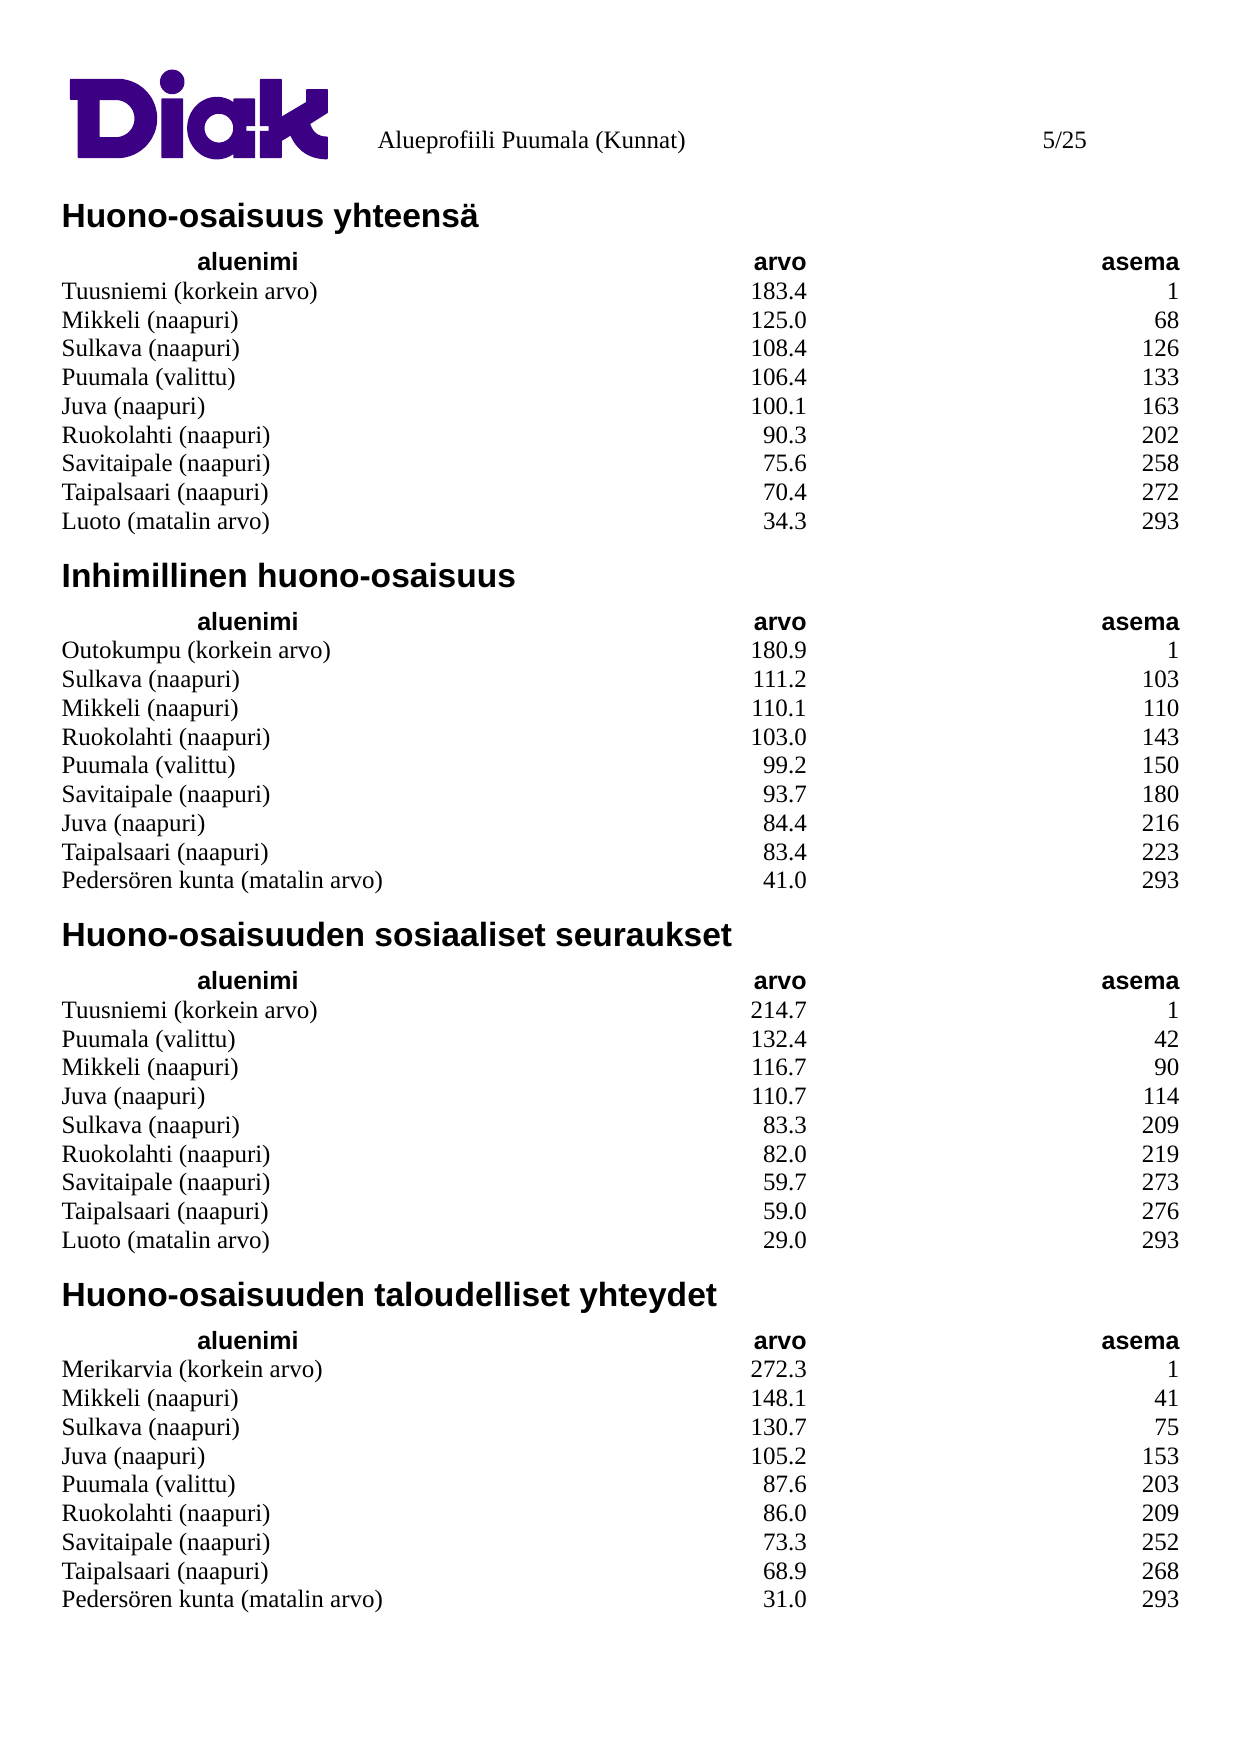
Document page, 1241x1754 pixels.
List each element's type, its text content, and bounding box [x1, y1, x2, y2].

table_header arvo [434, 966, 806, 995]
table_cell 216 [806, 808, 1179, 837]
table_cell 203 [806, 1470, 1179, 1498]
table_cell 1 [806, 276, 1179, 305]
table_cell Tuusniemi (korkein arvo) [61, 276, 434, 305]
table_cell 68 [806, 305, 1179, 333]
table_cell 258 [806, 449, 1179, 477]
table_cell 209 [806, 1498, 1179, 1527]
table_cell Luoto (matalin arvo) [61, 506, 434, 535]
table_cell 68.9 [434, 1556, 806, 1584]
table_cell 100.1 [434, 391, 806, 420]
table_cell 105.2 [434, 1441, 806, 1469]
table_header asema [806, 607, 1179, 636]
table_cell 1 [806, 636, 1179, 664]
table_header aluenimi [61, 1326, 434, 1354]
table_cell 202 [806, 420, 1179, 448]
table_cell 42 [806, 1024, 1179, 1052]
table_cell Pedersören kunta (matalin arvo) [61, 866, 434, 894]
table_cell Sulkava (naapuri) [61, 664, 434, 693]
table_cell 143 [806, 722, 1179, 751]
table_cell Juva (naapuri) [61, 391, 434, 420]
table_cell 114 [806, 1081, 1179, 1110]
subtitle Inhimillinen huono-osaisuus [61, 556, 1179, 594]
table_cell Outokumpu (korkein arvo) [61, 636, 434, 664]
table_cell Savitaipale (naapuri) [61, 779, 434, 808]
table_header asema [806, 247, 1179, 276]
table_cell 75.6 [434, 449, 806, 477]
table_cell Sulkava (naapuri) [61, 1412, 434, 1441]
table_cell 1 [806, 995, 1179, 1024]
table_cell 87.6 [434, 1470, 806, 1498]
table_cell 86.0 [434, 1498, 806, 1527]
table_cell 183.4 [434, 276, 806, 305]
table_cell Juva (naapuri) [61, 808, 434, 837]
table_cell Ruokolahti (naapuri) [61, 1139, 434, 1167]
table_header asema [806, 966, 1179, 995]
table_cell 70.4 [434, 477, 806, 506]
table_cell Ruokolahti (naapuri) [61, 722, 434, 751]
table_cell 75 [806, 1412, 1179, 1441]
table_cell Pedersören kunta (matalin arvo) [61, 1585, 434, 1613]
table_cell 29.0 [434, 1225, 806, 1254]
table_header aluenimi [61, 607, 434, 636]
table_cell 223 [806, 837, 1179, 866]
table_cell Savitaipale (naapuri) [61, 1527, 434, 1556]
table_cell 214.7 [434, 995, 806, 1024]
table_cell 272 [806, 477, 1179, 506]
table_cell 90.3 [434, 420, 806, 448]
table_cell Juva (naapuri) [61, 1081, 434, 1110]
subtitle Huono-osaisuuden sosiaaliset seuraukset [61, 915, 1179, 954]
table_cell Ruokolahti (naapuri) [61, 1498, 434, 1527]
table_cell Savitaipale (naapuri) [61, 449, 434, 477]
table_cell 93.7 [434, 779, 806, 808]
table_cell Puumala (valittu) [61, 1470, 434, 1498]
table_cell 90 [806, 1053, 1179, 1081]
table_cell 34.3 [434, 506, 806, 535]
table_cell 73.3 [434, 1527, 806, 1556]
table_cell 293 [806, 1225, 1179, 1254]
table_cell Ruokolahti (naapuri) [61, 420, 434, 448]
table_cell 83.4 [434, 837, 806, 866]
table_cell 1 [806, 1355, 1179, 1383]
table_cell 59.7 [434, 1168, 806, 1196]
table_cell 180 [806, 779, 1179, 808]
table_cell 83.3 [434, 1110, 806, 1139]
table_cell Mikkeli (naapuri) [61, 305, 434, 333]
table_cell Puumala (valittu) [61, 1024, 434, 1052]
table_cell 268 [806, 1556, 1179, 1584]
table_header aluenimi [61, 247, 434, 276]
table_cell 116.7 [434, 1053, 806, 1081]
table_cell 103 [806, 664, 1179, 693]
table_cell 99.2 [434, 751, 806, 779]
table_cell Tuusniemi (korkein arvo) [61, 995, 434, 1024]
table_cell 272.3 [434, 1355, 806, 1383]
subtitle Huono-osaisuuden taloudelliset yhteydet [61, 1274, 1179, 1313]
table_cell 153 [806, 1441, 1179, 1469]
table_cell 84.4 [434, 808, 806, 837]
table_cell 41 [806, 1383, 1179, 1412]
table_cell Taipalsaari (naapuri) [61, 1196, 434, 1225]
table_cell 41.0 [434, 866, 806, 894]
table_cell 148.1 [434, 1383, 806, 1412]
table_header arvo [434, 607, 806, 636]
table_cell 110 [806, 693, 1179, 722]
table_cell 130.7 [434, 1412, 806, 1441]
table_cell 110.1 [434, 693, 806, 722]
table_cell Puumala (valittu) [61, 751, 434, 779]
table_cell Merikarvia (korkein arvo) [61, 1355, 434, 1383]
table_cell 293 [806, 866, 1179, 894]
table_cell 132.4 [434, 1024, 806, 1052]
table_cell Juva (naapuri) [61, 1441, 434, 1469]
table_cell Sulkava (naapuri) [61, 334, 434, 362]
table_cell Taipalsaari (naapuri) [61, 1556, 434, 1584]
table_cell 133 [806, 362, 1179, 391]
table_cell Mikkeli (naapuri) [61, 1383, 434, 1412]
table_cell Mikkeli (naapuri) [61, 693, 434, 722]
table_cell Taipalsaari (naapuri) [61, 837, 434, 866]
table_cell 59.0 [434, 1196, 806, 1225]
table_cell 219 [806, 1139, 1179, 1167]
table_header arvo [434, 247, 806, 276]
table_cell 103.0 [434, 722, 806, 751]
table_cell 150 [806, 751, 1179, 779]
table_cell Savitaipale (naapuri) [61, 1168, 434, 1196]
table_header aluenimi [61, 966, 434, 995]
table_cell Mikkeli (naapuri) [61, 1053, 434, 1081]
table_cell 209 [806, 1110, 1179, 1139]
table_cell 163 [806, 391, 1179, 420]
table_cell Puumala (valittu) [61, 362, 434, 391]
table_cell 110.7 [434, 1081, 806, 1110]
table_cell 108.4 [434, 334, 806, 362]
table_cell 252 [806, 1527, 1179, 1556]
table_cell 106.4 [434, 362, 806, 391]
table_cell 82.0 [434, 1139, 806, 1167]
table_cell 126 [806, 334, 1179, 362]
table_cell 293 [806, 1585, 1179, 1613]
table_cell 111.2 [434, 664, 806, 693]
table_cell Taipalsaari (naapuri) [61, 477, 434, 506]
table_cell 31.0 [434, 1585, 806, 1613]
table_cell Sulkava (naapuri) [61, 1110, 434, 1139]
table_cell 273 [806, 1168, 1179, 1196]
table_header arvo [434, 1326, 806, 1354]
table_cell Luoto (matalin arvo) [61, 1225, 434, 1254]
table_cell 276 [806, 1196, 1179, 1225]
table_cell 125.0 [434, 305, 806, 333]
table_cell 180.9 [434, 636, 806, 664]
table_cell 293 [806, 506, 1179, 535]
subtitle Huono-osaisuus yhteensä [61, 196, 1179, 235]
table_header asema [806, 1326, 1179, 1354]
